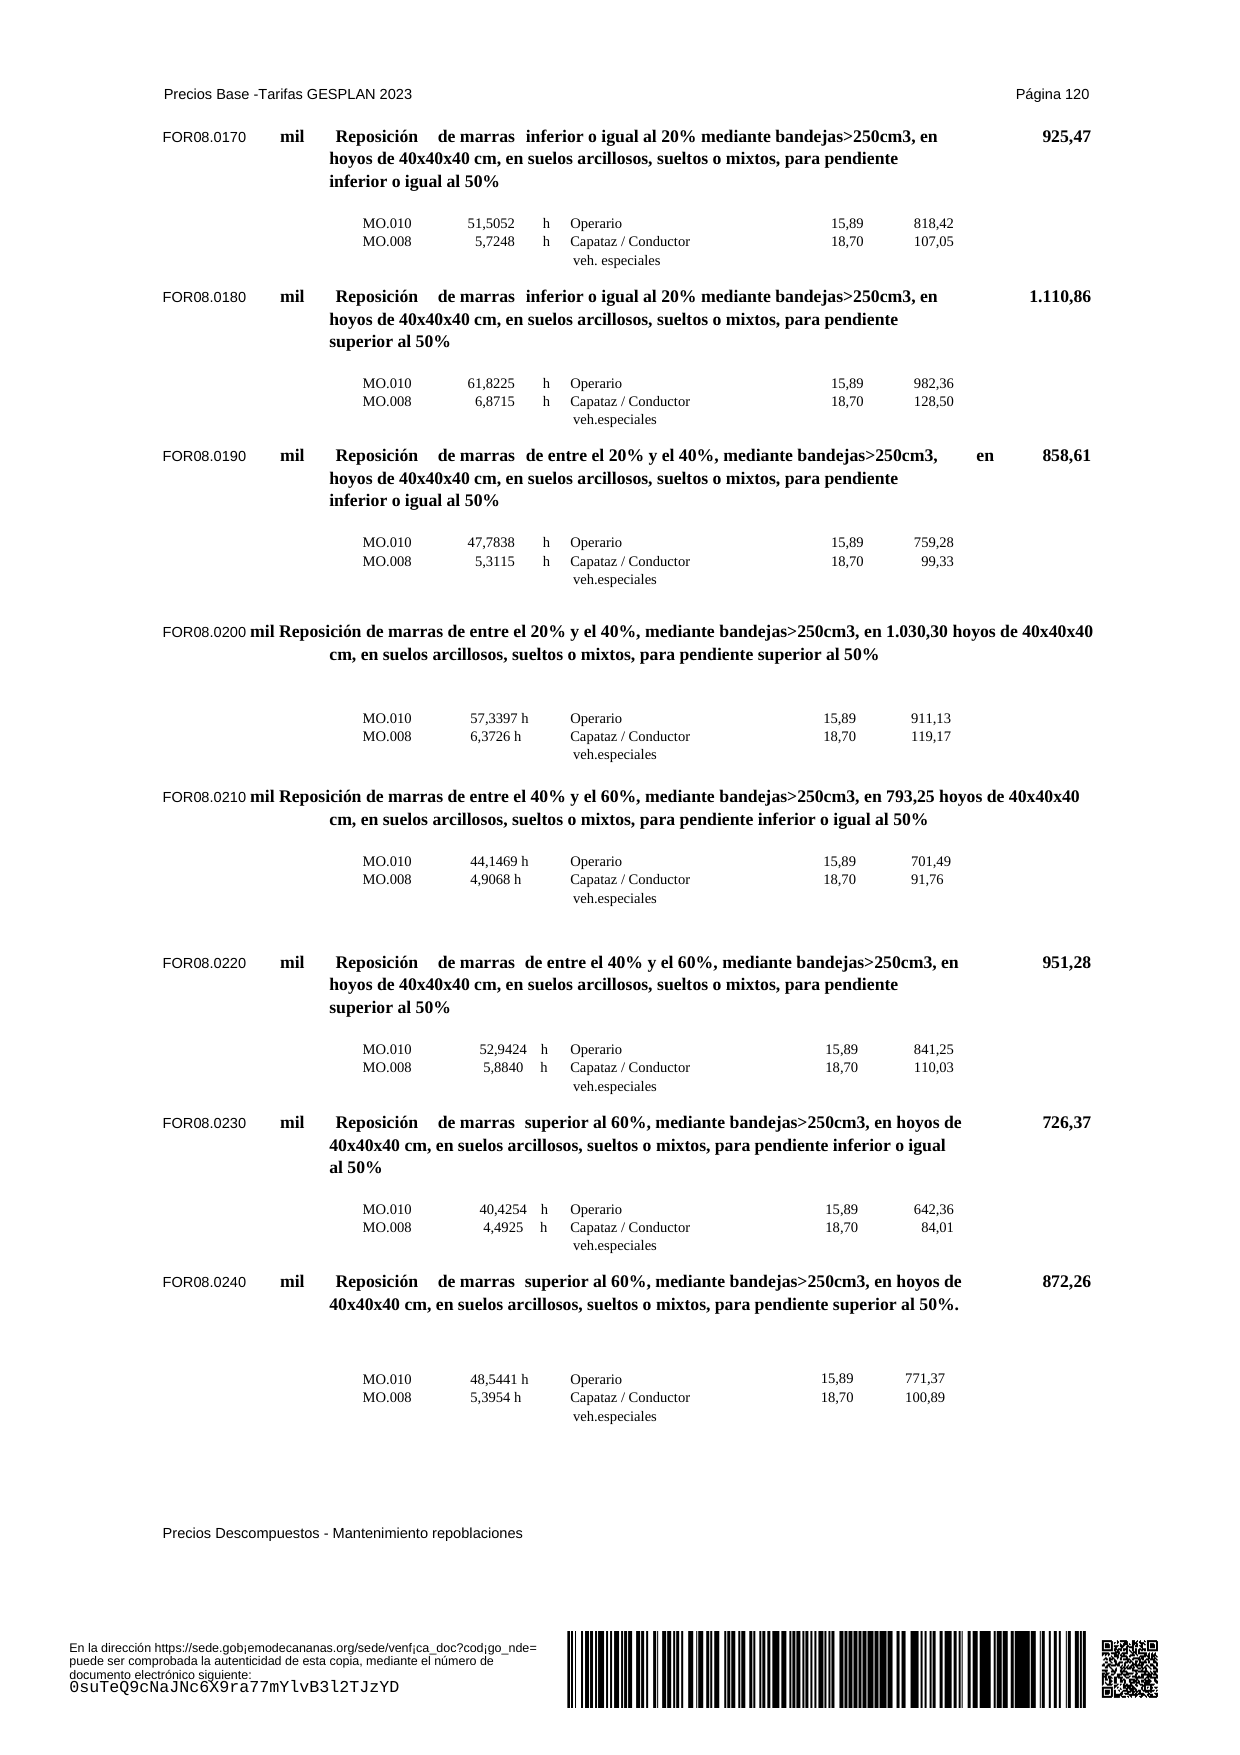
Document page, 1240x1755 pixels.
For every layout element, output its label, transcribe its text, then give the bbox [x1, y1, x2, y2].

text FOR08.0210 mil Reposición de marras de entre el 40% y el 60%, mediante bandejas>250cm3, en 793,25 hoyos de 40x40x40 cm, en suelos arcillosos, sueltos o mixtos, para pendiente inferior o igual al 50% [162, 784, 1097, 829]
text Precios Descompuestos - Mantenimiento repoblaciones [162, 1526, 1097, 1541]
text FOR08.0230 mil Reposición de marras superior al 60%, mediante bandejas>250cm3, en hoyos de 726,37 [162, 1111, 1097, 1133]
text hoyos de 40x40x40 cm, en suelos arcillosos, sueltos o mixtos, para pendiente superior al 50% [329, 973, 952, 1018]
text MO.010 57,3397 h Operario 15,89 911,13 [362, 709, 1097, 727]
text MO.008 5,8840 h Capataz / Conductor 18,70 110,03 [362, 1058, 1097, 1076]
text FOR08.0190 mil Reposición de marras de entre el 20% y el 40%, mediante bandejas>250cm3, en 858,61 [162, 444, 1097, 466]
text MO.010 48,5441 h Operario [362, 1369, 703, 1388]
text FOR08.0200 mil Reposición de marras de entre el 20% y el 40%, mediante bandejas>250cm3, en 1.030,30 hoyos de 40x40x40 cm, en suelos arcillosos, sueltos o mixtos, para pendiente superior al 50% [162, 619, 1097, 664]
text MO.010 44,1469 h Operario 15,89 701,49 [362, 852, 1097, 870]
text MO.008 6,3726 h Capataz / Conductor 18,70 119,17 [362, 727, 1097, 745]
text FOR08.0180 mil Reposición de marras inferior o igual al 20% mediante bandejas>250cm3, en 1.110,86 [162, 284, 1097, 307]
text MO.010 51,5052 h Operario 15,89 818,42 [362, 213, 1097, 232]
text veh.especiales [573, 888, 1097, 907]
picture [567, 1631, 1164, 1708]
text 18,70 100,89 [821, 1388, 957, 1406]
text MO.010 47,7838 h Operario 15,89 759,28 [362, 533, 1097, 552]
text Precios Base -Tarifas GESPLAN 2023 [163, 88, 438, 102]
text veh. especiales [573, 250, 1097, 269]
text veh.especiales [573, 570, 1097, 588]
text veh.especiales [573, 1076, 1097, 1095]
text 15,89 771,37 [821, 1369, 957, 1388]
text FOR08.0170 mil Reposición de marras inferior o igual al 20% mediante bandejas>250cm3, en 925,47 [162, 124, 1097, 147]
text MO.008 4,9068 h Capataz / Conductor 18,70 91,76 [362, 870, 1097, 888]
text MO.010 61,8225 h Operario 15,89 982,36 [362, 374, 1097, 392]
text veh.especiales [573, 410, 1097, 428]
text MO.008 4,4925 h Capataz / Conductor 18,70 84,01 [362, 1218, 1097, 1236]
text hoyos de 40x40x40 cm, en suelos arcillosos, sueltos o mixtos, para pendiente superior al 50% [329, 307, 952, 352]
text veh.especiales [573, 1236, 1097, 1254]
text FOR08.0220 mil Reposición de marras de entre el 40% y el 60%, mediante bandejas>250cm3, en 951,28 [162, 950, 1097, 973]
text 40x40x40 cm, en suelos arcillosos, sueltos o mixtos, para pendiente inferior o igual al 50% [329, 1133, 952, 1178]
text MO.008 5,3954 h Capataz / Conductor [362, 1388, 703, 1406]
text FOR08.0240 mil Reposición de marras superior al 60%, mediante bandejas>250cm3, en hoyos de 872,26 [162, 1270, 1097, 1292]
text MO.008 5,7248 h Capataz / Conductor 18,70 107,05 [362, 232, 1097, 250]
text MO.008 5,3115 h Capataz / Conductor 18,70 99,33 [362, 552, 1097, 570]
text veh.especiales [573, 745, 1097, 763]
text MO.008 6,8715 h Capataz / Conductor 18,70 128,50 [362, 392, 1097, 410]
text Página 120 [1016, 88, 1098, 102]
text hoyos de 40x40x40 cm, en suelos arcillosos, sueltos o mixtos, para pendiente inferior o igual al 50% [329, 147, 952, 192]
text hoyos de 40x40x40 cm, en suelos arcillosos, sueltos o mixtos, para pendiente inferior o igual al 50% [329, 466, 952, 511]
text 40x40x40 cm, en suelos arcillosos, sueltos o mixtos, para pendiente superior al 50%. [329, 1292, 966, 1315]
text MO.010 40,4254 h Operario 15,89 642,36 [362, 1200, 1097, 1218]
text veh.especiales [573, 1406, 1097, 1425]
text MO.010 52,9424 h Operario 15,89 841,25 [362, 1039, 1097, 1058]
text En la dirección https://sede.gob¡emodecananas.org/sede/venf¡ca_doc?cod¡go_nde= puede ser comprobada la autenticidad de esta copia, mediante el número de documento electrónico siguiente: 0suTeQ9cNaJNc6X9ra77mYlvB3l2TJzYD [69, 1641, 538, 1695]
